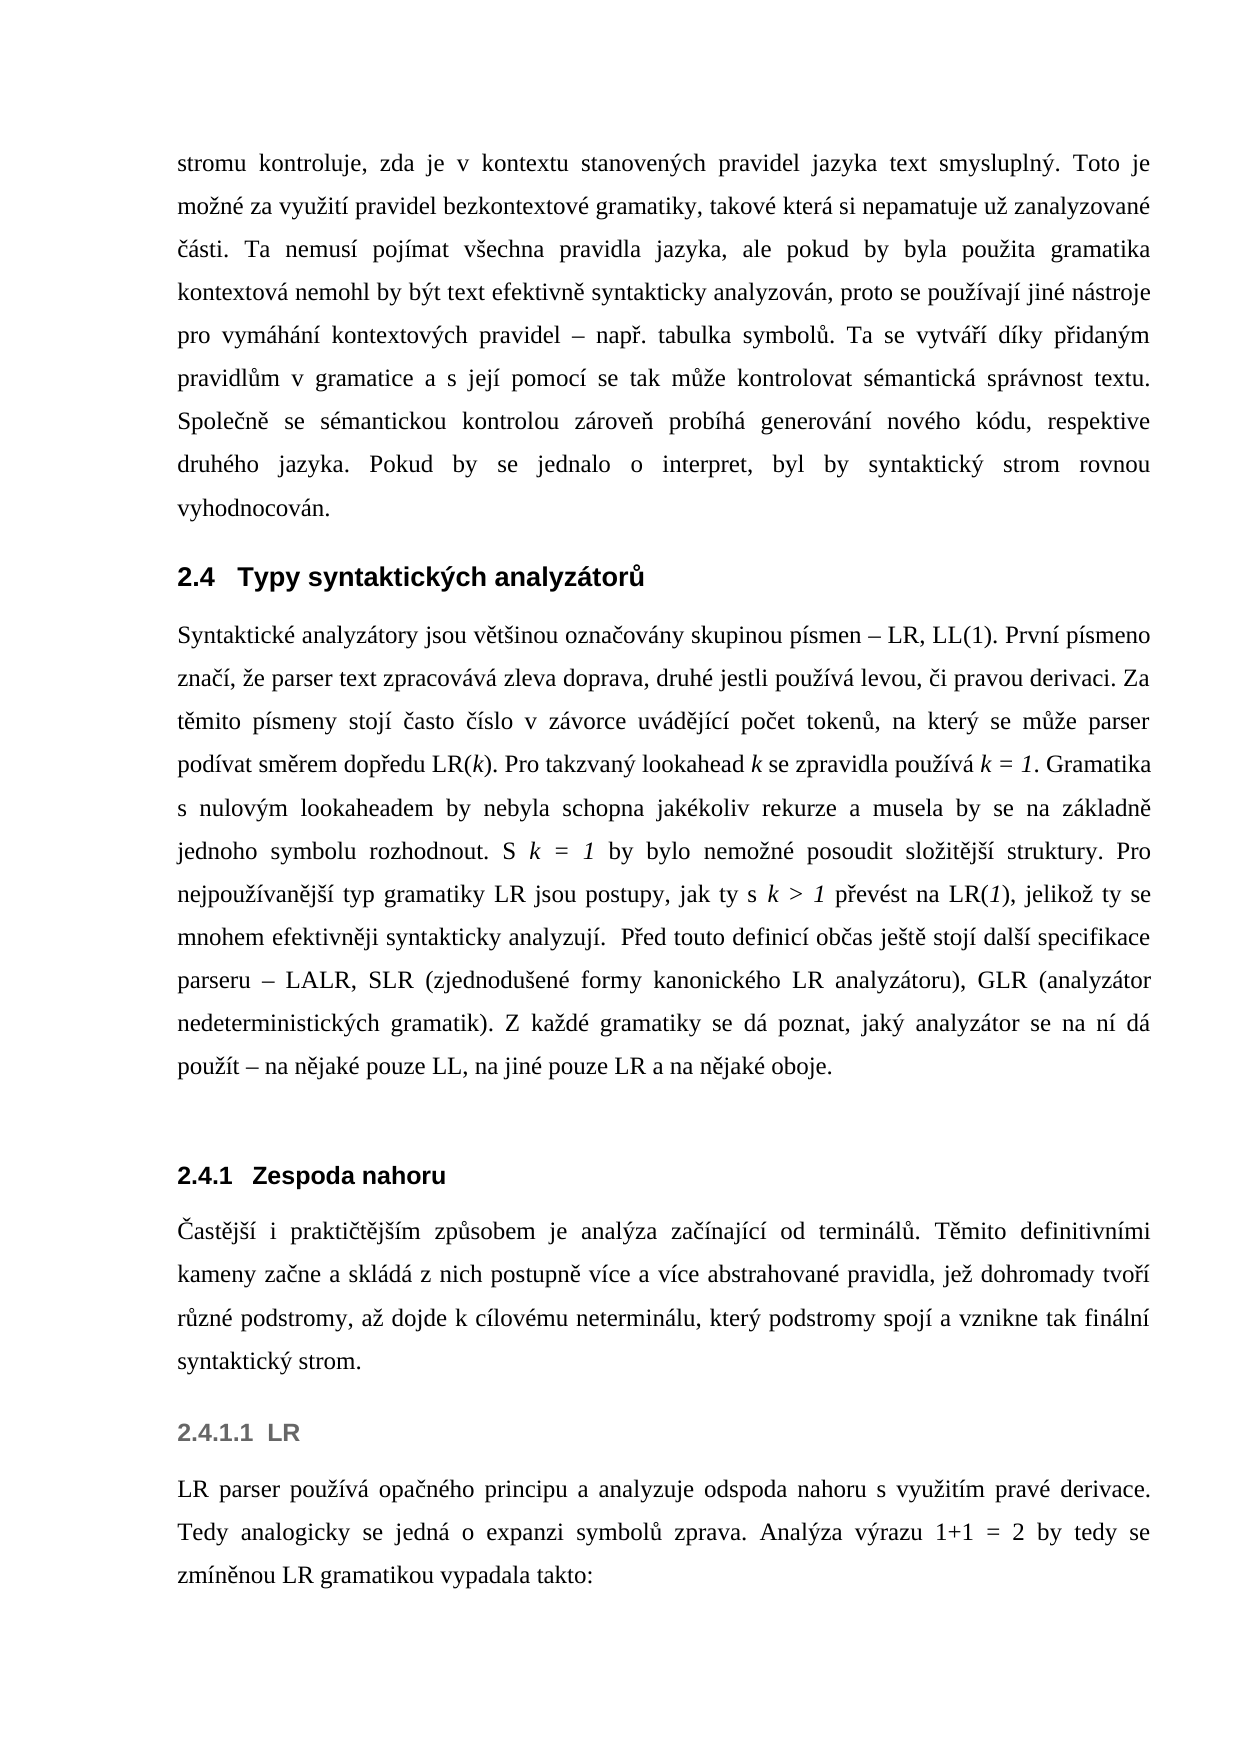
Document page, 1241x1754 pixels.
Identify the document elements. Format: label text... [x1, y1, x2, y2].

text LR parser používá opačného principu a analyzuje odspoda nahoru s využitím pravé derivace. Tedy analogicky se jedná o expanzi symbolů zprava. Analýza výrazu 1+1 = 2 by tedy se zmíněnou LR gramatikou vypadala takto: [177, 1474, 1152, 1589]
subtitle Typy syntaktických analyzátorů [177, 561, 1152, 592]
subtitle LR [177, 1418, 1152, 1447]
subtitle Zespoda nahoru [177, 1161, 1152, 1189]
text Častější i praktičtějším způsobem je analýza začínající od terminálů. Těmito definitivními kameny začne a skládá z nich postupně více a více abstrahované pravidla, jež dohromady tvoří různé podstromy, až dojde k cílovému neterminálu, který podstromy spojí a vznikne tak finální syntaktický strom. [177, 1216, 1152, 1374]
text stromu kontroluje, zda je v kontextu stanovených pravidel jazyka text smysluplný. Toto je možné za využití pravidel bezkontextové gramatiky, takové která si nepamatuje už zanalyzované části. Ta nemusí pojímat všechna pravidla jazyka, ale pokud by byla použita gramatika kontextová nemohl by být text efektivně syntakticky analyzován, proto se používají jiné nástroje pro vymáhání kontextových pravidel – např. tabulka symbolů. Ta se vytváří díky přidaným pravidlům v gramatice a s její pomocí se tak může kontrolovat sémantická správnost textu. Společně se sémantickou kontrolou zároveň probíhá generování nového kódu, respektive druhého jazyka. Pokud by se jednalo o interpret, byl by syntaktický strom rovnou vyhodnocován. [177, 148, 1152, 521]
text Syntaktické analyzátory jsou většinou označovány skupinou písmen – LR, LL(1). První písmeno značí, že parser text zpracovává zleva doprava, druhé jestli používá levou, či pravou derivaci. Za těmito písmeny stojí často číslo v závorce uvádějící počet tokenů, na který se může parser podívat směrem dopředu LR(k). Pro takzvaný lookahead k se zpravidla používá k = 1. Gramatika s nulovým lookaheadem by nebyla schopna jakékoliv rekurze a musela by se na základně jednoho symbolu rozhodnout. S k = 1 by bylo nemožné posoudit složitější struktury. Pro nejpoužívanější typ gramatiky LR jsou postupy, jak ty s k > 1 převést na LR(1), jelikož ty se mnohem efektivněji syntakticky analyzují. Před touto definicí občas ještě stojí další specifikace parseru – LALR, SLR (zjednodušené formy kanonického LR analyzátoru), GLR (analyzátor nedeterministických gramatik). Z každé gramatiky se dá poznat, jaký analyzátor se na ní dá použít – na nějaké pouze LL, na jiné pouze LR a na nějaké oboje. [177, 620, 1152, 1080]
